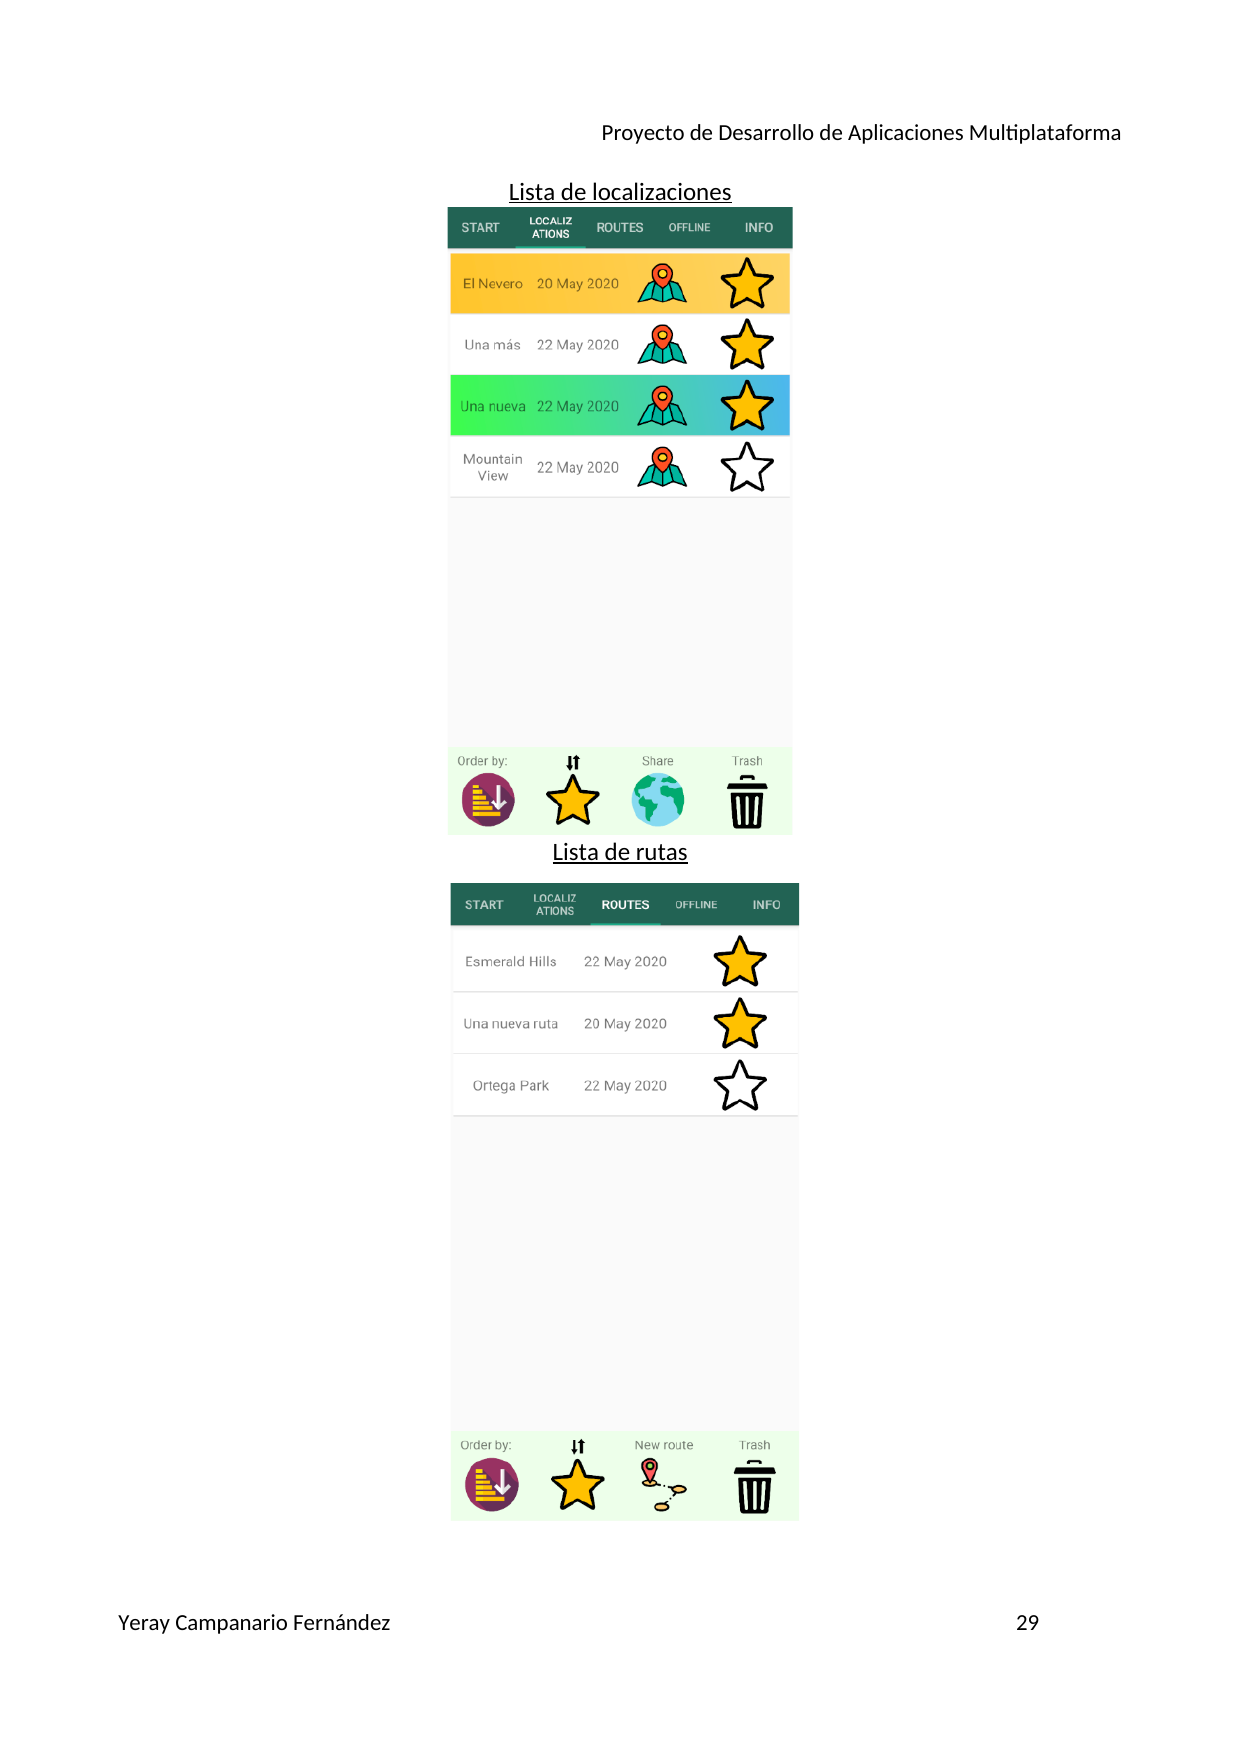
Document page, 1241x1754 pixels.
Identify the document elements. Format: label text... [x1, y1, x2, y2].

text Lista de rutas [118, 835, 1122, 867]
picture [450, 883, 800, 1521]
text Lista de localizaciones [118, 176, 1122, 206]
picture [447, 207, 793, 835]
